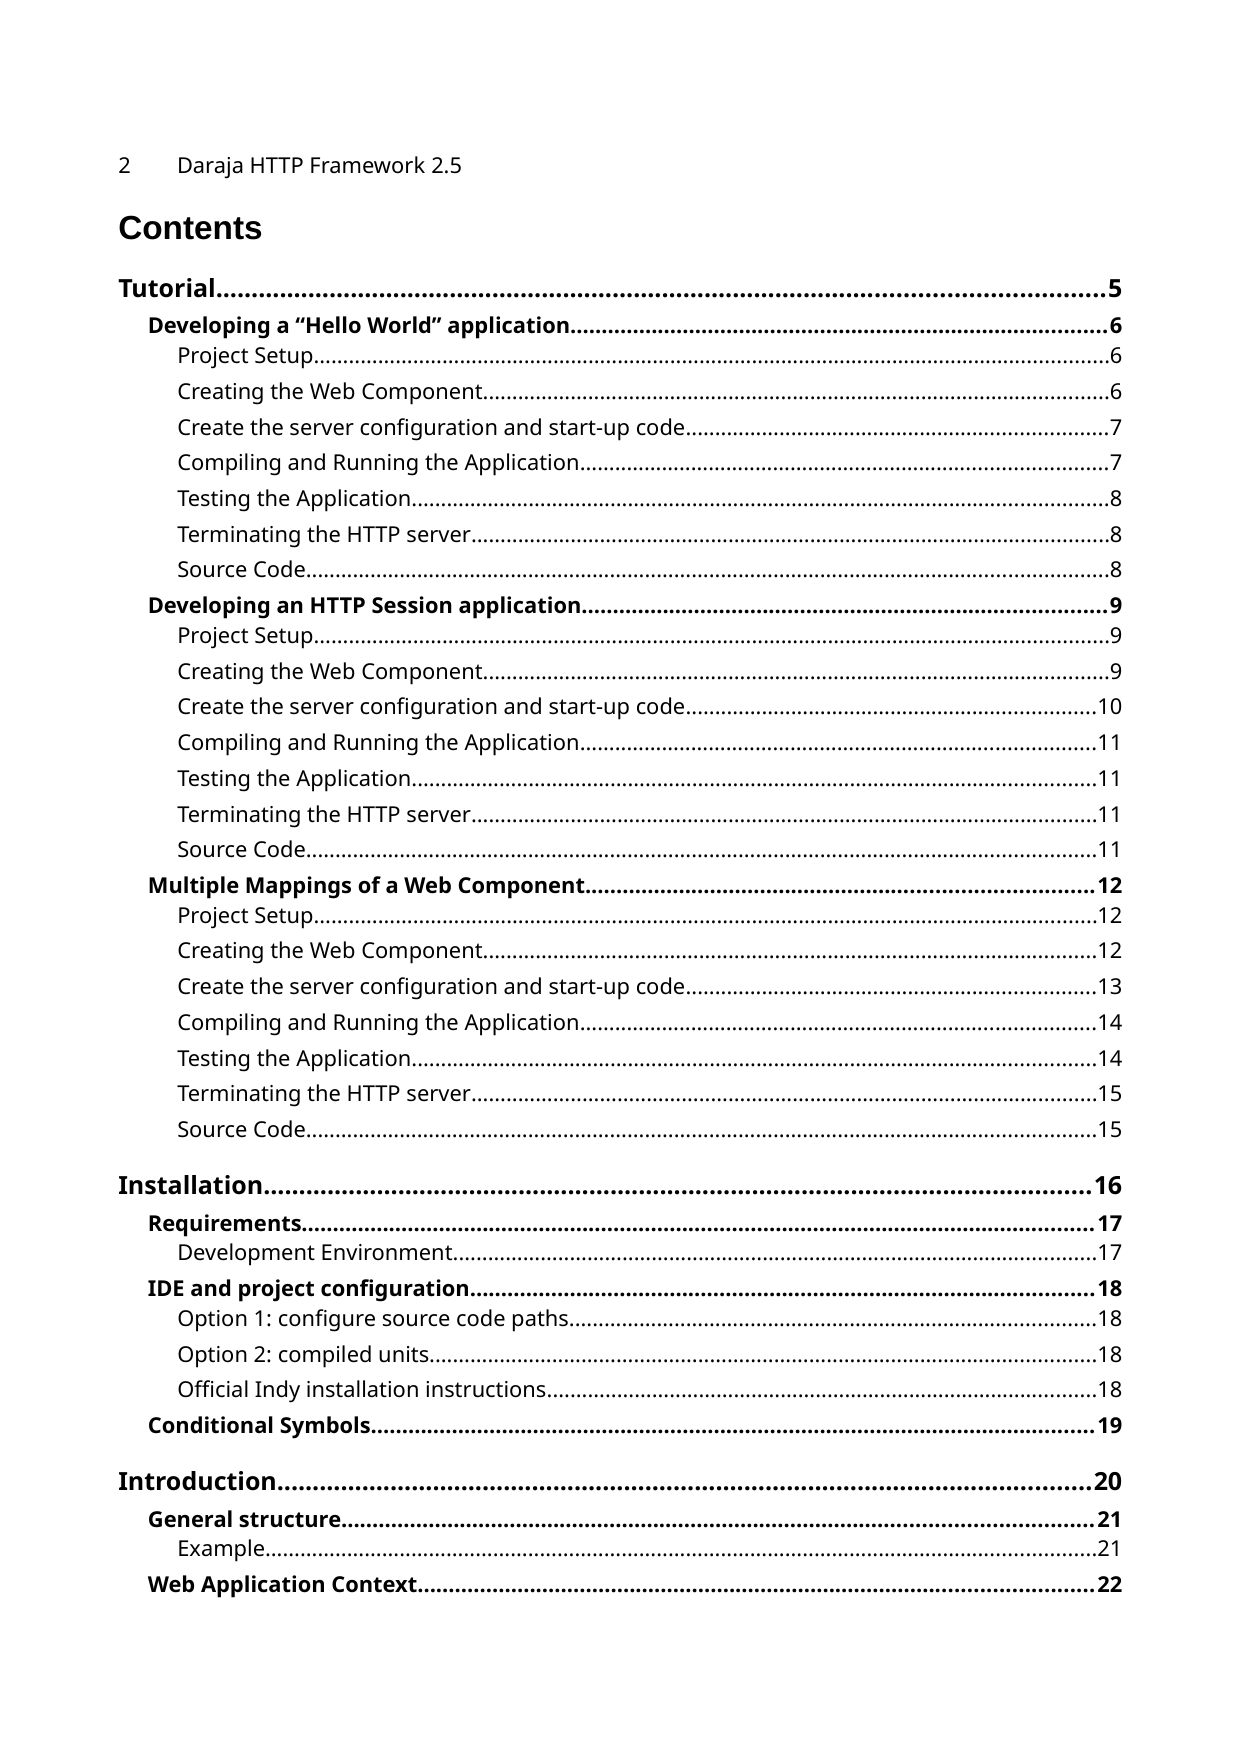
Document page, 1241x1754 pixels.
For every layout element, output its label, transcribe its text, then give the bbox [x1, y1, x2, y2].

text Source Code 15 [177, 1114, 1122, 1144]
text Source Code 11 [177, 834, 1122, 864]
text Testing the Application 11 [177, 763, 1122, 793]
text Introduction 20 [118, 1463, 1122, 1498]
text Terminating the HTTP server 15 [177, 1078, 1122, 1108]
text Tutorial 5 [118, 270, 1122, 304]
text General structure 21 [148, 1503, 1122, 1533]
text Development Environment 17 [177, 1237, 1122, 1267]
text Compiling and Running the Application 11 [177, 727, 1122, 757]
text Create the server configuration and start-up code 13 [177, 971, 1122, 1001]
text Example 21 [177, 1533, 1122, 1563]
text Create the server configuration and start-up code 10 [177, 691, 1122, 721]
text Testing the Application 8 [177, 483, 1122, 513]
text Developing an HTTP Session application 9 [148, 590, 1122, 620]
text Option 1: configure source code paths 18 [177, 1303, 1122, 1333]
text Project Setup 12 [177, 900, 1122, 929]
text Developing a “Hello World” application 6 [148, 310, 1122, 340]
text Compiling and Running the Application 7 [177, 447, 1122, 477]
text Multiple Mappings of a Web Component 12 [148, 870, 1122, 900]
text Creating the Web Component 12 [177, 936, 1122, 965]
text IDE and project configuration 18 [148, 1273, 1122, 1303]
text Terminating the HTTP server 8 [177, 519, 1122, 548]
text Requirements 17 [148, 1208, 1122, 1237]
text Conditional Symbols 19 [148, 1410, 1122, 1440]
text Source Code 8 [177, 554, 1122, 584]
text Project Setup 6 [177, 340, 1122, 370]
text Compiling and Running the Application 14 [177, 1007, 1122, 1037]
text Option 2: compiled units 18 [177, 1339, 1122, 1368]
text Testing the Application 14 [177, 1043, 1122, 1072]
text Creating the Web Component 9 [177, 656, 1122, 685]
text Installation 16 [118, 1168, 1122, 1202]
subtitle Contents [118, 209, 1122, 247]
text Web Application Context 22 [148, 1569, 1122, 1599]
text Create the server configuration and start-up code 7 [177, 411, 1122, 441]
text Creating the Web Component 6 [177, 376, 1122, 406]
text Terminating the HTTP server 11 [177, 798, 1122, 828]
text Official Indy installation instructions 18 [177, 1374, 1122, 1404]
text Project Setup 9 [177, 620, 1122, 650]
